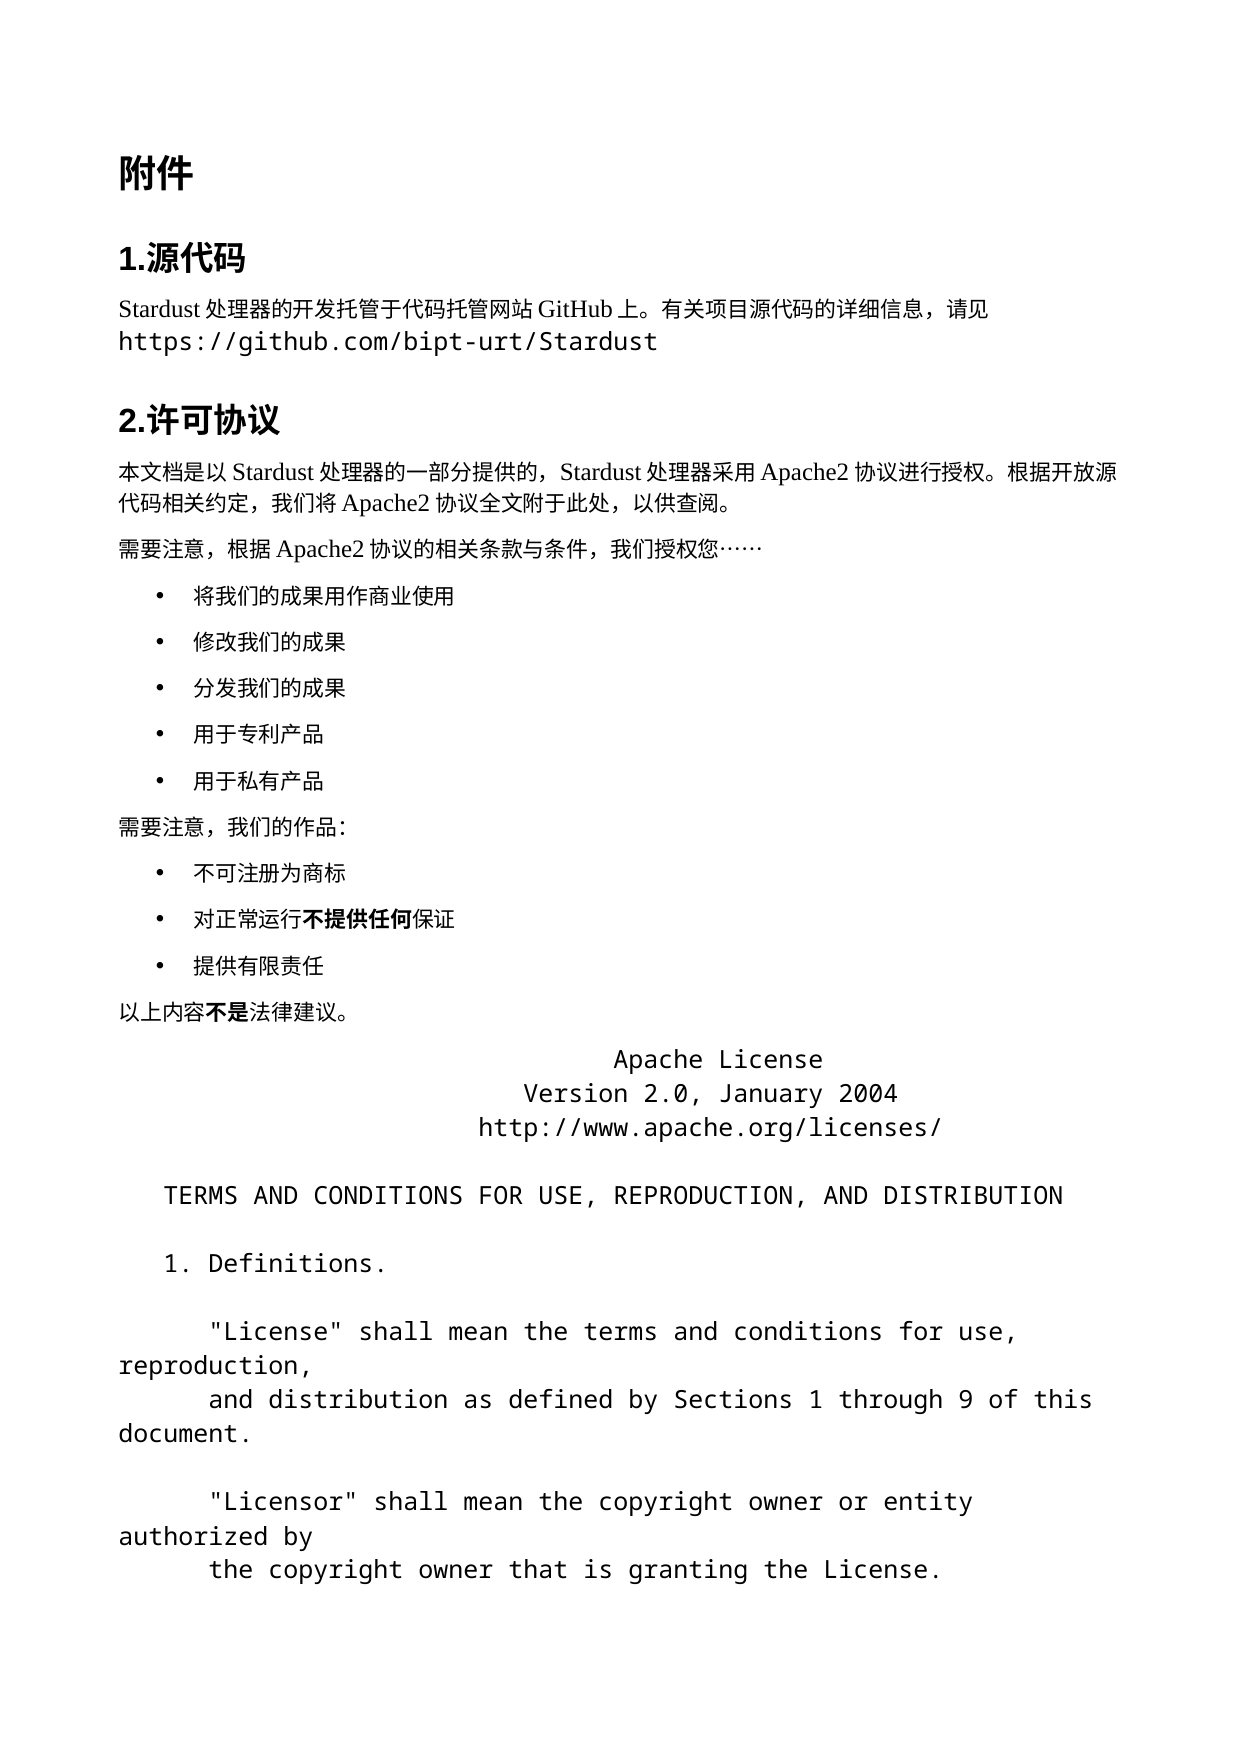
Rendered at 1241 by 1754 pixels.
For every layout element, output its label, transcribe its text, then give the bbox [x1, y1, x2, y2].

list 提供有限责任 [156, 949, 1122, 980]
list 分发我们的成果 [156, 671, 1122, 703]
text 需要注意，根据Apache2协议的相关条款与条件，我们授权您…… [118, 532, 1122, 564]
text 以上内容不是法律建议。 [118, 995, 1122, 1027]
subtitle 附件 [118, 143, 1122, 198]
text "License" shall mean the terms and conditions for use, reproduction, [118, 1314, 1122, 1382]
text the copyright owner that is granting the License. [118, 1552, 1122, 1586]
list 用于专利产品 [156, 717, 1122, 749]
subtitle 1.源代码 [118, 231, 1122, 280]
list 用于私有产品 [156, 764, 1122, 795]
text 1. Definitions. [118, 1246, 1122, 1280]
text Apache License [118, 1041, 1122, 1075]
text TERMS AND CONDITIONS FOR USE, REPRODUCTION, AND DISTRIBUTION [118, 1177, 1122, 1212]
text Version 2.0, January 2004 [118, 1075, 1122, 1109]
list 不可注册为商标 [156, 856, 1122, 888]
list 将我们的成果用作商业使用 [156, 579, 1122, 610]
text 本文档是以Stardust处理器的一部分提供的，Stardust处理器采用Apache2协议进行授权。根据开放源代码相关约定，我们将Apache2协议全文附于此处，以供查阅。 [118, 454, 1122, 518]
subtitle 2.许可协议 [118, 393, 1122, 442]
text "Licensor" shall mean the copyright owner or entity authorized by [118, 1484, 1122, 1552]
text 需要注意，我们的作品： [118, 810, 1122, 842]
text http://www.apache.org/licenses/ [118, 1109, 1122, 1143]
text Stardust处理器的开发托管于代码托管网站GitHub上。有关项目源代码的详细信息，请见https://github.com/bipt-urt/Stardust [118, 292, 1122, 358]
list 修改我们的成果 [156, 625, 1122, 657]
list 对正常运行不提供任何保证 [156, 902, 1122, 934]
text and distribution as defined by Sections 1 through 9 of this document. [118, 1382, 1122, 1450]
